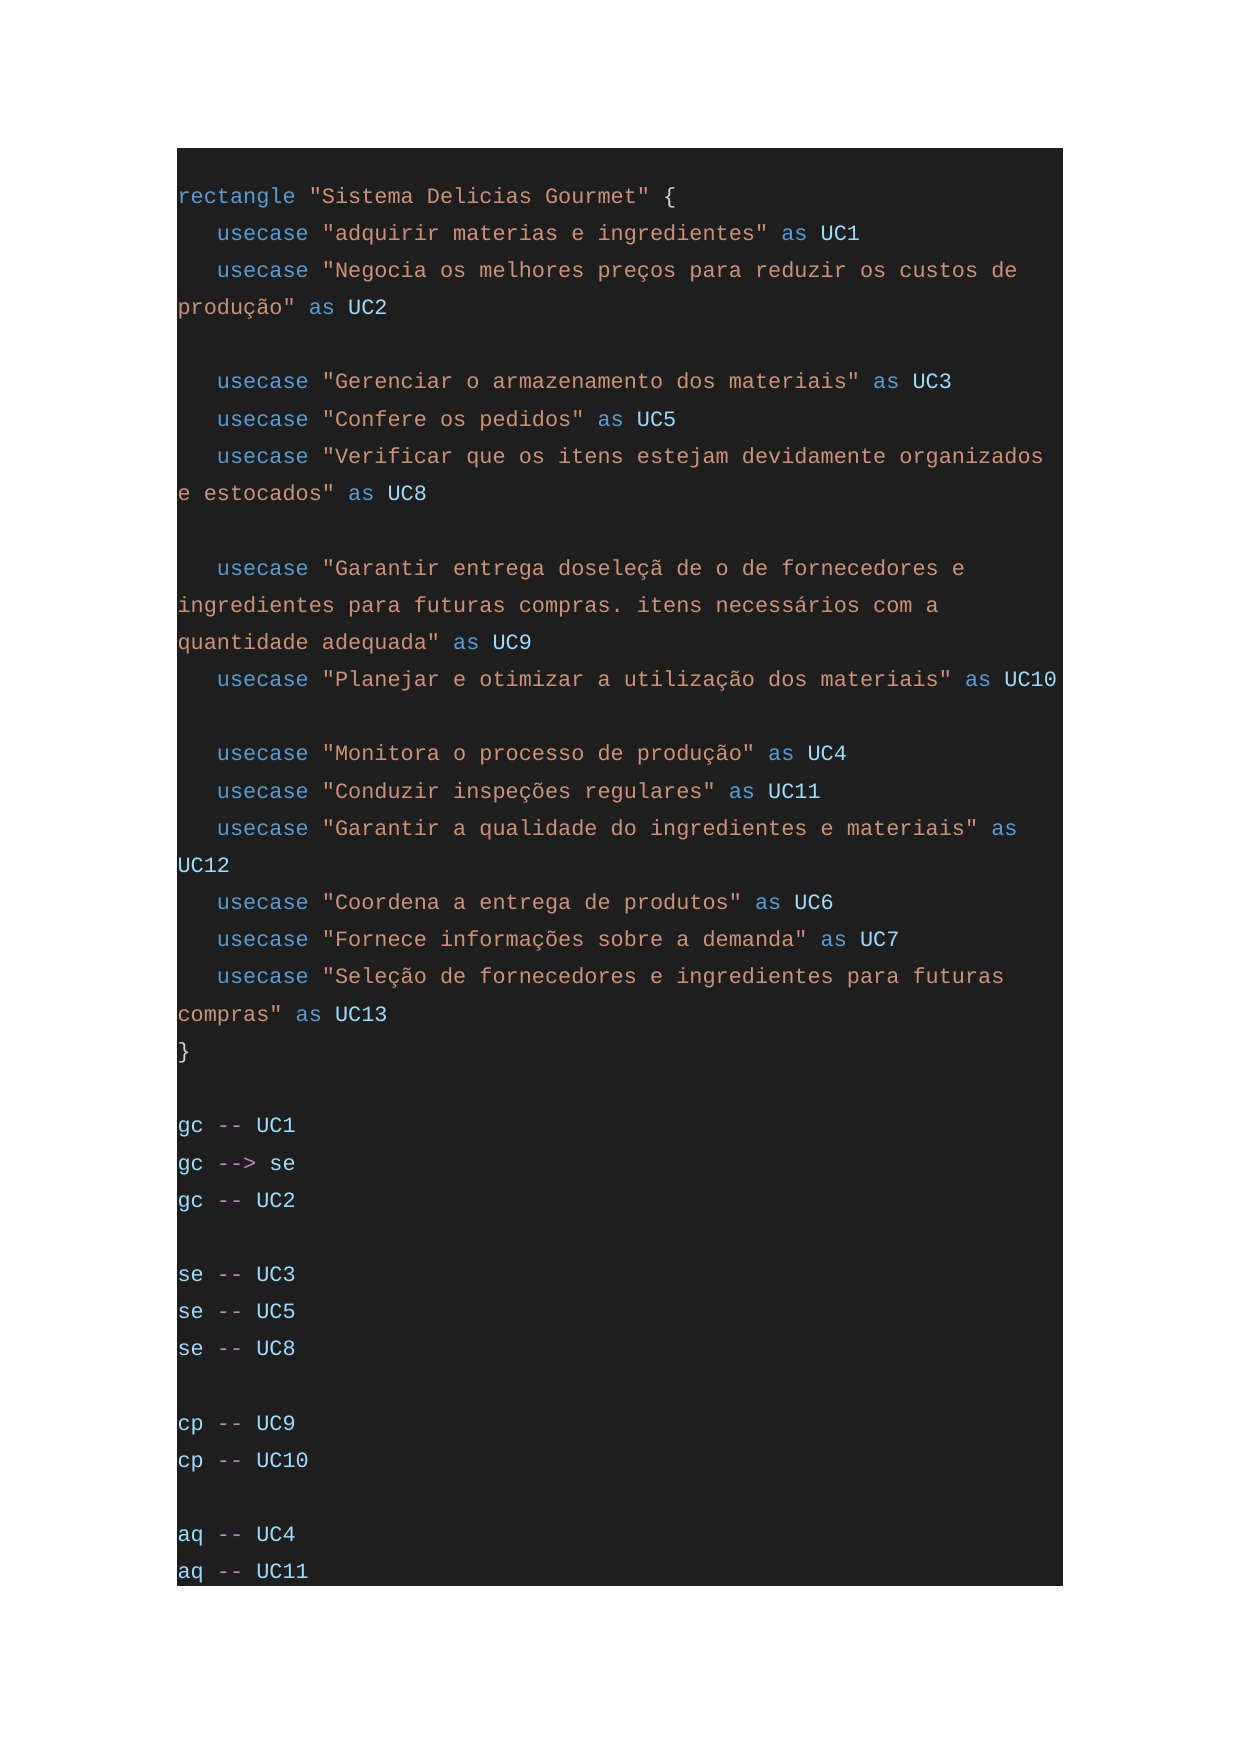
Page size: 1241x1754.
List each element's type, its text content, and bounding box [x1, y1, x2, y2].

text usecase "Garantir a qualidade do ingredientes e materiais" as UC12 [177, 817, 1063, 879]
text se -- UC3 [177, 1263, 1063, 1288]
text aq -- UC11 [177, 1561, 1063, 1586]
text cp -- UC10 [177, 1449, 1063, 1474]
text usecase "Garantir entrega doseleçã de o de fornecedores e ingredientes para futuras compras. itens necessários com a quantidade adequada" as UC9 [177, 557, 1063, 656]
text usecase "Gerenciar o armazenamento dos materiais" as UC3 [177, 371, 1063, 396]
text gc --> se [177, 1152, 1063, 1176]
text aq -- UC4 [177, 1523, 1063, 1548]
text usecase "Fornece informações sobre a demanda" as UC7 [177, 928, 1063, 953]
text usecase "Confere os pedidos" as UC5 [177, 408, 1063, 433]
text gc -- UC1 [177, 1114, 1063, 1139]
text se -- UC5 [177, 1300, 1063, 1325]
text } [177, 1040, 1063, 1065]
text usecase "Coordena a entrega de produtos" as UC6 [177, 891, 1063, 916]
text gc -- UC2 [177, 1189, 1063, 1214]
text usecase "Verificar que os itens estejam devidamente organizados e estocados" as UC8 [177, 445, 1063, 507]
text usecase "Monitora o processo de produção" as UC4 [177, 743, 1063, 767]
text usecase "Planejar e otimizar a utilização dos materiais" as UC10 [177, 668, 1063, 693]
text usecase "Conduzir inspeções regulares" as UC11 [177, 780, 1063, 804]
text se -- UC8 [177, 1338, 1063, 1362]
text usecase "Negocia os melhores preços para reduzir os custos de produção" as UC2 [177, 259, 1063, 321]
text rectangle "Sistema Delicias Gourmet" { [177, 185, 1063, 209]
text cp -- UC9 [177, 1412, 1063, 1437]
text usecase "Seleção de fornecedores e ingredientes para futuras compras" as UC13 [177, 966, 1063, 1028]
text usecase "adquirir materias e ingredientes" as UC1 [177, 222, 1063, 247]
